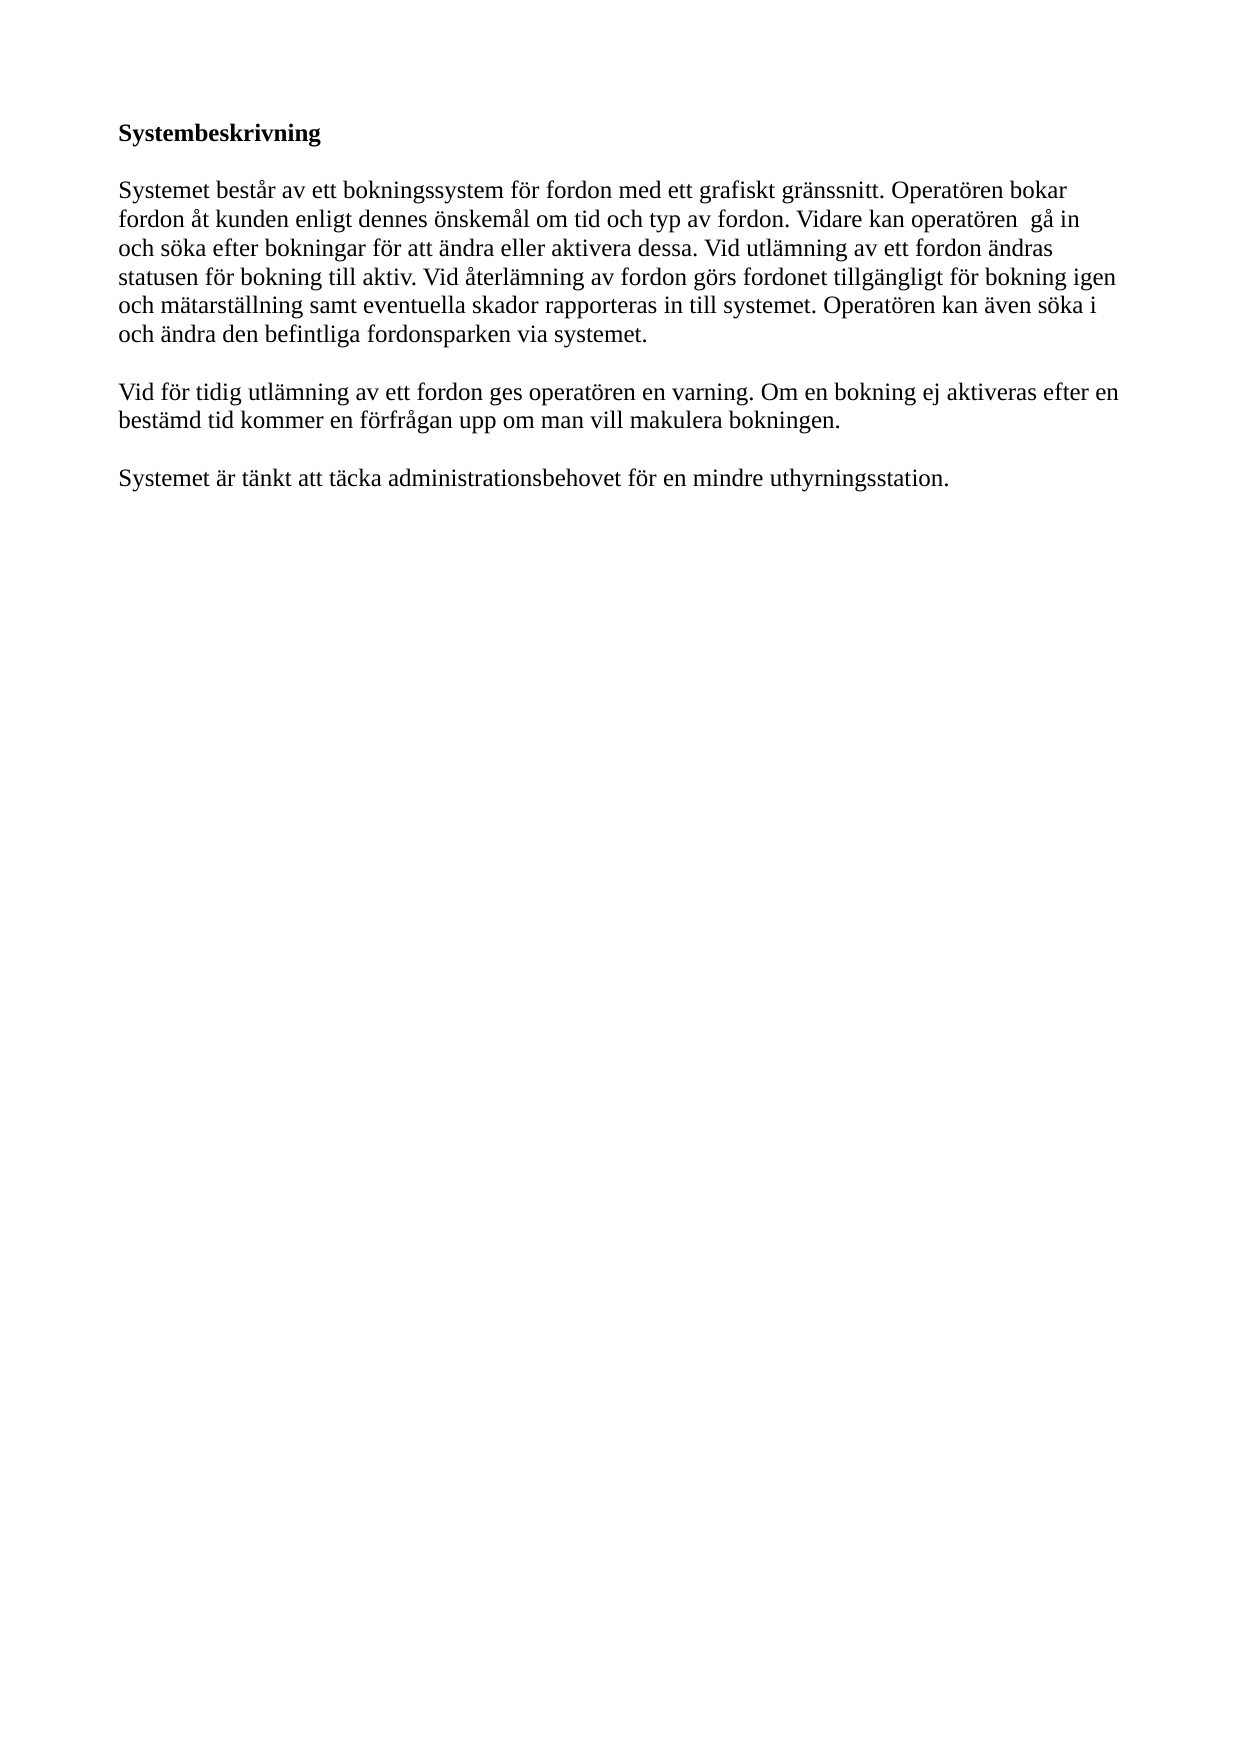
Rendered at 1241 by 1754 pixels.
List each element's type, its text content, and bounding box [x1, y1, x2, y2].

text Vid för tidig utlämning av ett fordon ges operatören en varning. Om en bokning ej aktiveras efter en bestämd tid kommer en förfrågan upp om man vill makulera bokningen. [118, 377, 1122, 434]
text Systemet är tänkt att täcka administrationsbehovet för en mindre uthyrningsstation. [118, 463, 1122, 492]
text Systemet består av ett bokningssystem för fordon med ett grafiskt gränssnitt. Operatören bokar fordon åt kunden enligt dennes önskemål om tid och typ av fordon. Vidare kan operatören gå in och söka efter bokningar för att ändra eller aktivera dessa. Vid utlämning av ett fordon ändras statusen för bokning till aktiv. Vid återlämning av fordon görs fordonet tillgängligt för bokning igen och mätarställning samt eventuella skador rapporteras in till systemet. Operatören kan även söka i och ändra den befintliga fordonsparken via systemet. [118, 176, 1122, 348]
text Systembeskrivning [118, 118, 1122, 147]
